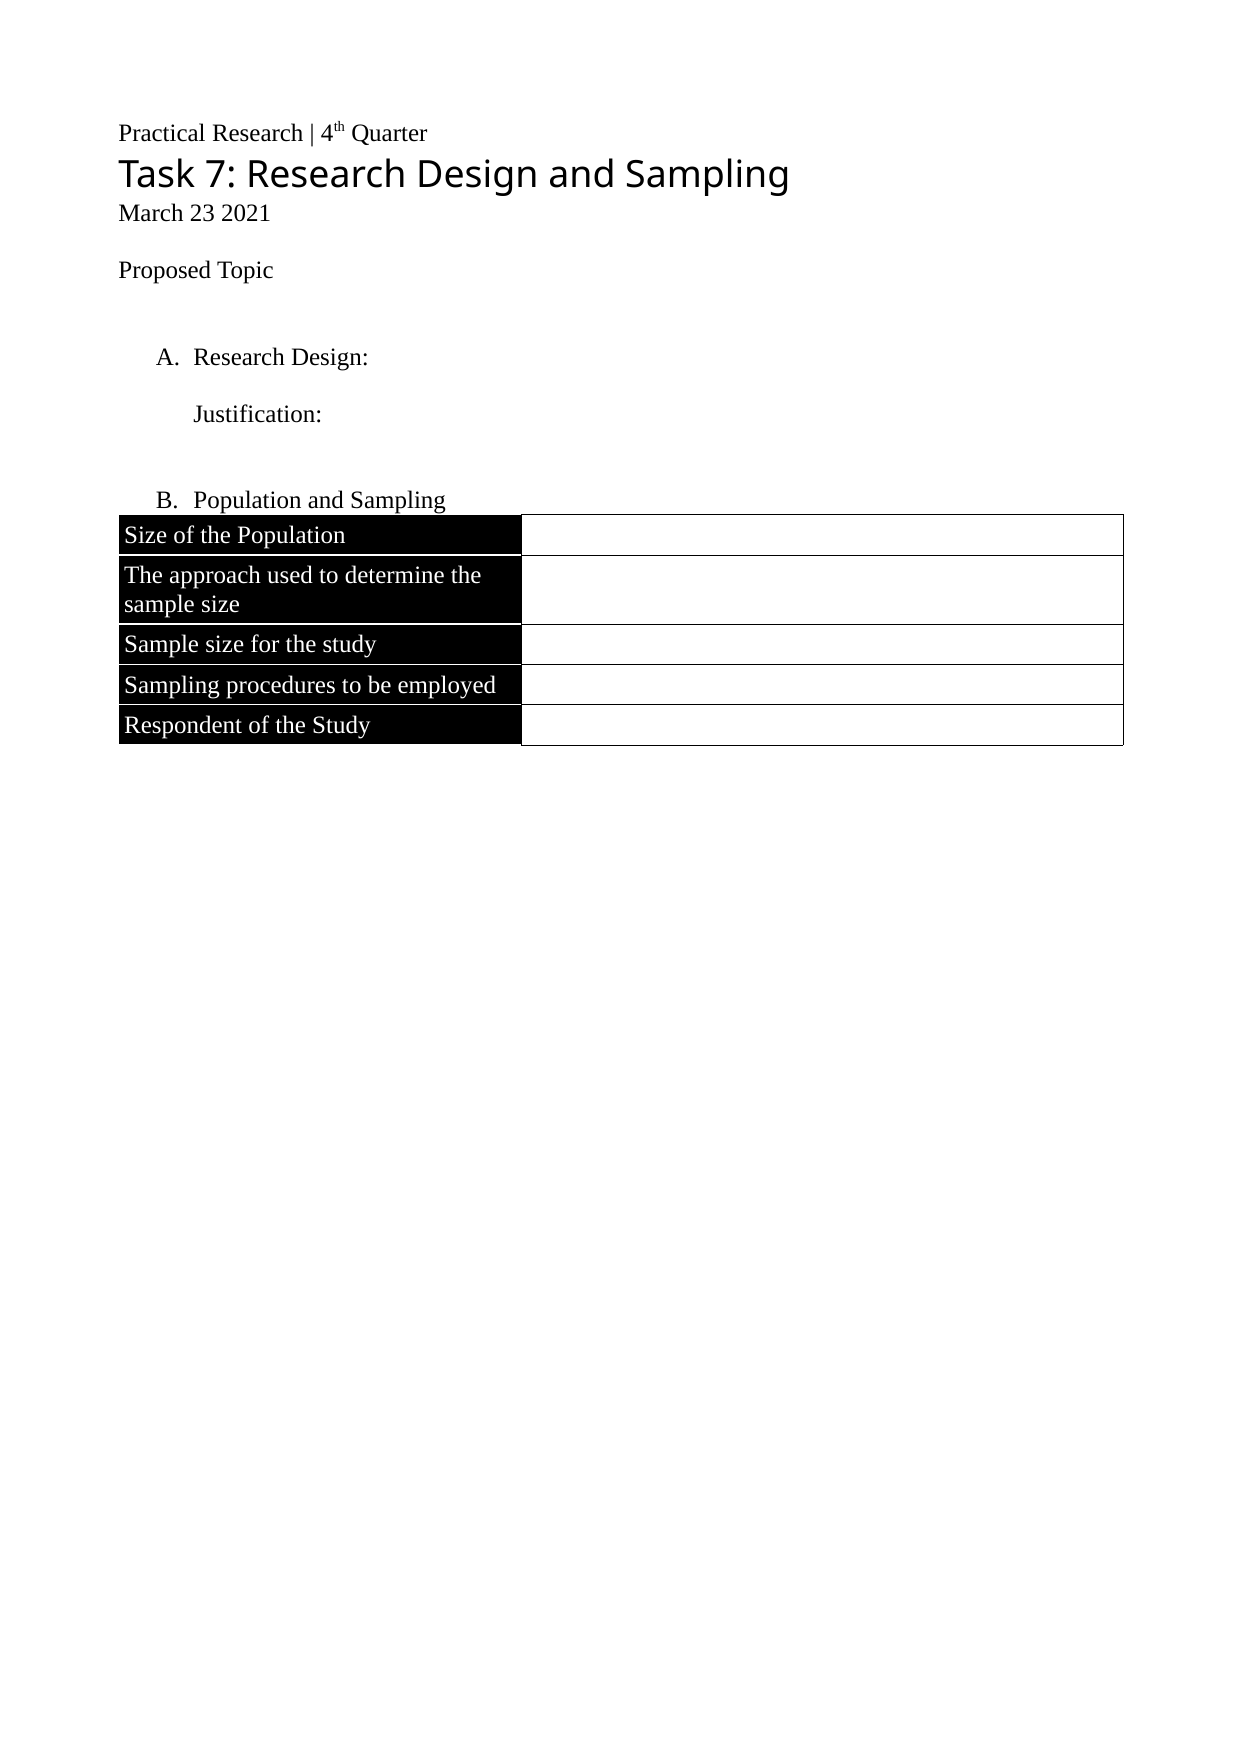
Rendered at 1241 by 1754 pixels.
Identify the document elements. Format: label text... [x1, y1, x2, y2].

text March 23 2021 [118, 198, 1122, 227]
table_cell [522, 625, 1123, 664]
table_header [522, 515, 1123, 554]
table_cell [522, 556, 1123, 623]
text Proposed Topic [118, 255, 1122, 284]
list Population and Sampling [156, 485, 1122, 514]
text Practical Research | 4th Quarter [118, 118, 1122, 147]
list Research Design: Justification: [156, 342, 1122, 485]
table_cell Sample size for the study [119, 625, 521, 664]
table_cell [522, 665, 1123, 704]
table_header Size of the Population [119, 515, 521, 554]
table_cell Respondent of the Study [119, 705, 521, 744]
table_cell [522, 705, 1123, 744]
table_cell Sampling procedures to be employed [119, 665, 521, 704]
text Task 7: Research Design and Sampling [118, 147, 1122, 198]
table_cell The approach used to determine the sample size [119, 556, 521, 623]
